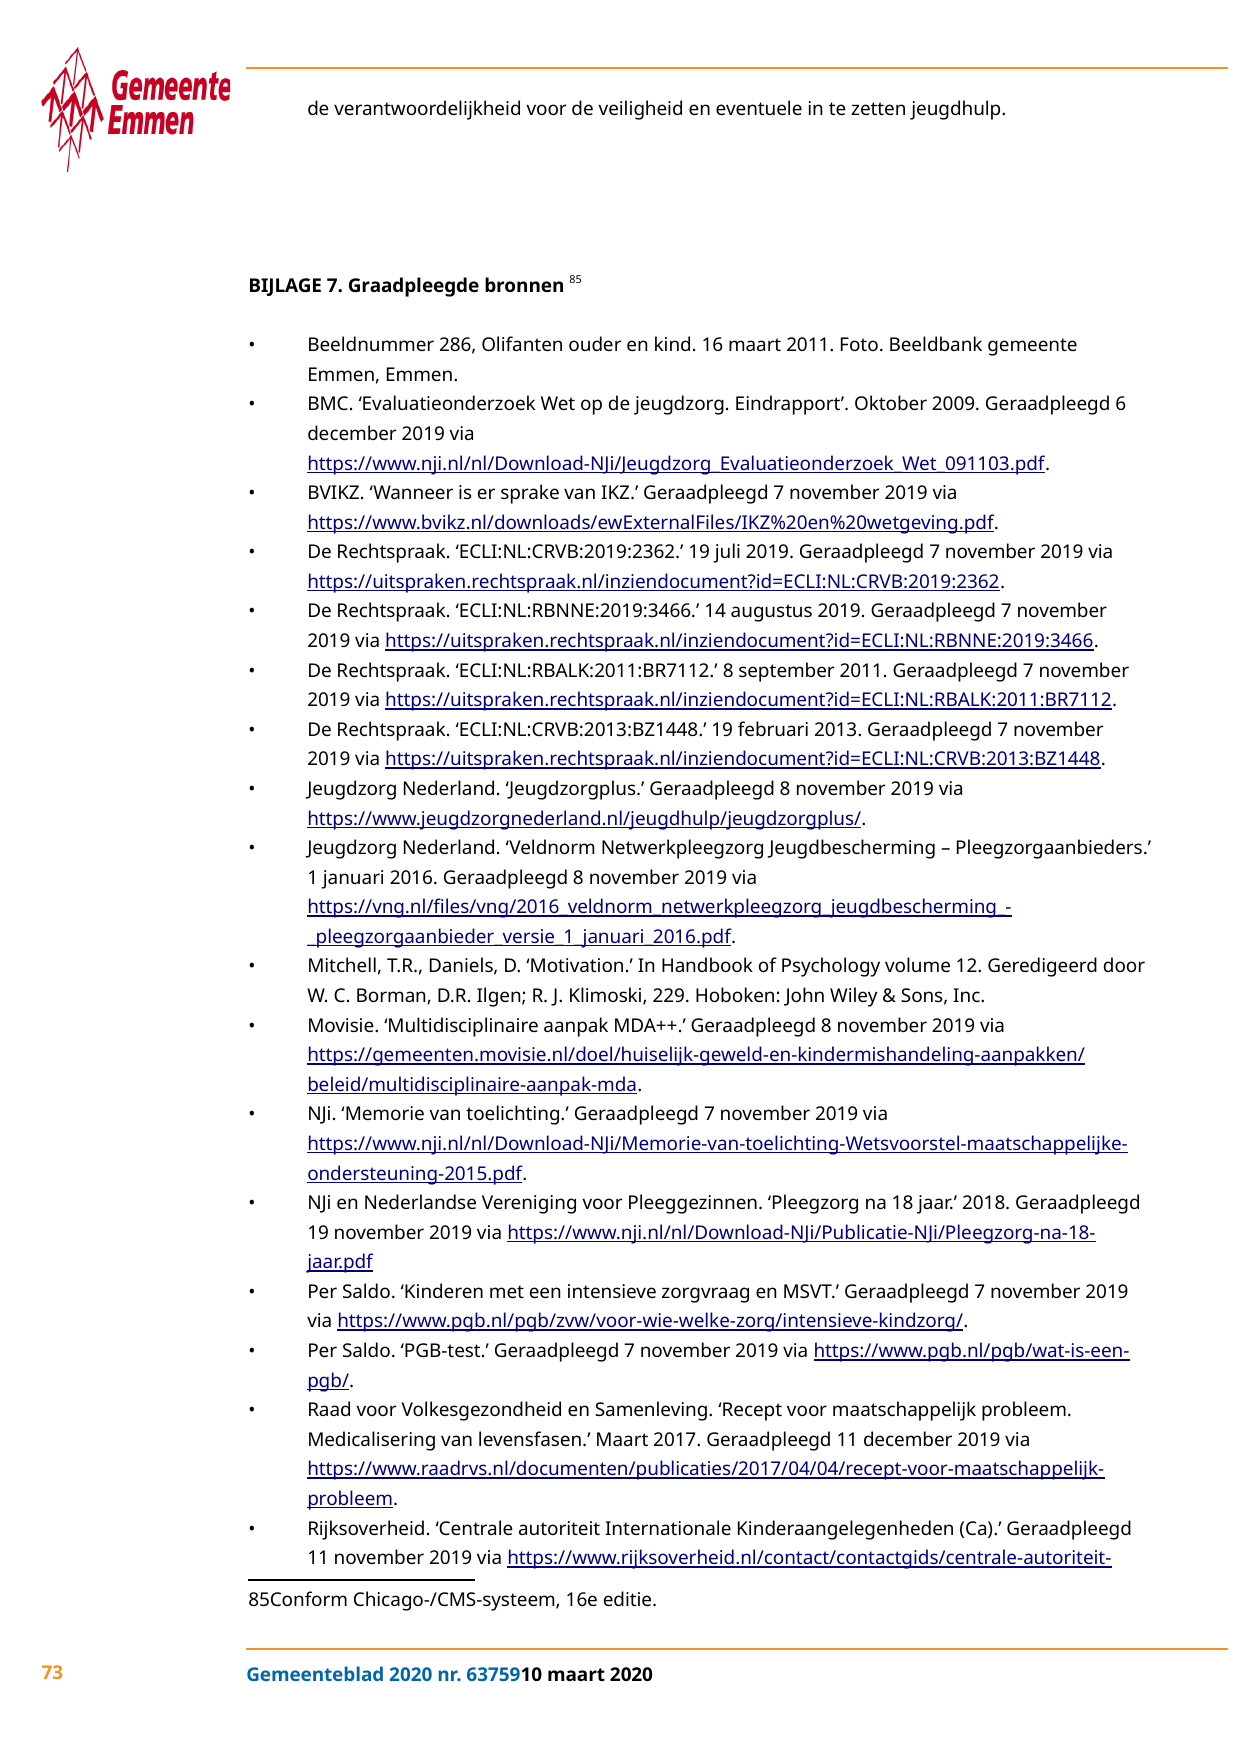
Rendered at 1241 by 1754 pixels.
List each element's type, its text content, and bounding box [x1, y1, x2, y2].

list Raad voor Volkesgezondheid en Samenleving. ‘Recept voor maatschappelijk probleem. Medicalisering van levensfasen.’ Maart 2017. Geraadpleegd 11 december 2019 via https://www.raadrvs.nl/documenten/publicaties/2017/04/04/recept-voor-maatschappelijk-probleem. [248, 1396, 1152, 1511]
list Jeugdzorg Nederland. ‘Veldnorm Netwerkpleegzorg Jeugdbescherming – Pleegzorgaanbieders.’ 1 januari 2016. Geraadpleegd 8 november 2019 via https://vng.nl/files/vng/2016_veldnorm_netwerkpleegzorg_jeugdbescherming_-_pleegzorgaanbieder_versie_1_januari_2016.pdf. [248, 834, 1152, 949]
list BVIKZ. ‘Wanneer is er sprake van IKZ.’ Geraadpleegd 7 november 2019 via https://www.bvikz.nl/downloads/ewExternalFiles/IKZ%20en%20wetgeving.pdf. [248, 479, 1152, 535]
list Jeugdzorg Nederland. ‘Jeugdzorgplus.’ Geraadpleegd 8 november 2019 via https://www.jeugdzorgnederland.nl/jeugdhulp/jeugdzorgplus/. [248, 775, 1152, 831]
list de verantwoordelijkheid voor de veiligheid en eventuele in te zetten jeugdhulp. [248, 95, 1152, 121]
list Beeldnummer 286, Olifanten ouder en kind. 16 maart 2011. Foto. Beeldbank gemeente Emmen, Emmen. [248, 331, 1152, 387]
picture [41, 47, 231, 172]
list NJi. ‘Memorie van toelichting.’ Geraadpleegd 7 november 2019 via https://www.nji.nl/nl/Download-NJi/Memorie-van-toelichting-Wetsvoorstel-maatschappelijke-ondersteuning-2015.pdf. [248, 1101, 1152, 1186]
text BIJLAGE 7. Graadpleegde bronnen [248, 272, 1152, 298]
list Mitchell, T.R., Daniels, D. ‘Motivation.’ In Handbook of Psychology volume 12. Geredigeerd door W. C. Borman, D.R. Ilgen; R. J. Klimoski, 229. Hoboken: John Wiley & Sons, Inc. [248, 953, 1152, 1008]
list De Rechtspraak. ‘ECLI:NL:RBNNE:2019:3466.’ 14 augustus 2019. Geraadpleegd 7 november 2019 via https://uitspraken.rechtspraak.nl/inziendocument?id=ECLI:NL:RBNNE:2019:3466. [248, 598, 1152, 653]
list Per Saldo. ‘Kinderen met een intensieve zorgvraag en MSVT.’ Geraadpleegd 7 november 2019 via https://www.pgb.nl/pgb/zvw/voor-wie-welke-zorg/intensieve-kindzorg/. [248, 1278, 1152, 1333]
list NJi en Nederlandse Vereniging voor Pleeggezinnen. ‘Pleegzorg na 18 jaar.’ 2018. Geraadpleegd 19 november 2019 via https://www.nji.nl/nl/Download-NJi/Publicatie-NJi/Pleegzorg-na-18-jaar.pdf [248, 1189, 1152, 1274]
list Rijksoverheid. ‘Centrale autoriteit Internationale Kinderaangelegenheden (Ca).’ Geraadpleegd 11 november 2019 via https://www.rijksoverheid.nl/contact/contactgids/centrale-autoriteit- [248, 1515, 1152, 1570]
list Movisie. ‘Multidisciplinaire aanpak MDA++.’ Geraadpleegd 8 november 2019 via https://gemeenten.movisie.nl/doel/huiselijk-geweld-en-kindermishandeling-aanpakken/beleid/multidisciplinaire-aanpak-mda. [248, 1012, 1152, 1097]
list Per Saldo. ‘PGB-test.’ Geraadpleegd 7 november 2019 via https://www.pgb.nl/pgb/wat-is-een-pgb/. [248, 1337, 1152, 1393]
list BMC. ‘Evaluatieonderzoek Wet op de jeugdzorg. Eindrapport’. Oktober 2009. Geraadpleegd 6 december 2019 via https://www.nji.nl/nl/Download-NJi/Jeugdzorg_Evaluatieonderzoek_Wet_091103.pdf. [248, 391, 1152, 476]
list De Rechtspraak. ‘ECLI:NL:CRVB:2019:2362.’ 19 juli 2019. Geraadpleegd 7 november 2019 via https://uitspraken.rechtspraak.nl/inziendocument?id=ECLI:NL:CRVB:2019:2362. [248, 538, 1152, 594]
text Conform Chicago-/CMS-systeem, 16e editie. [248, 1586, 1152, 1612]
list De Rechtspraak. ‘ECLI:NL:CRVB:2013:BZ1448.’ 19 februari 2013. Geraadpleegd 7 november 2019 via https://uitspraken.rechtspraak.nl/inziendocument?id=ECLI:NL:CRVB:2013:BZ1448. [248, 716, 1152, 771]
list De Rechtspraak. ‘ECLI:NL:RBALK:2011:BR7112.’ 8 september 2011. Geraadpleegd 7 november 2019 via https://uitspraken.rechtspraak.nl/inziendocument?id=ECLI:NL:RBALK:2011:BR7112. [248, 657, 1152, 712]
